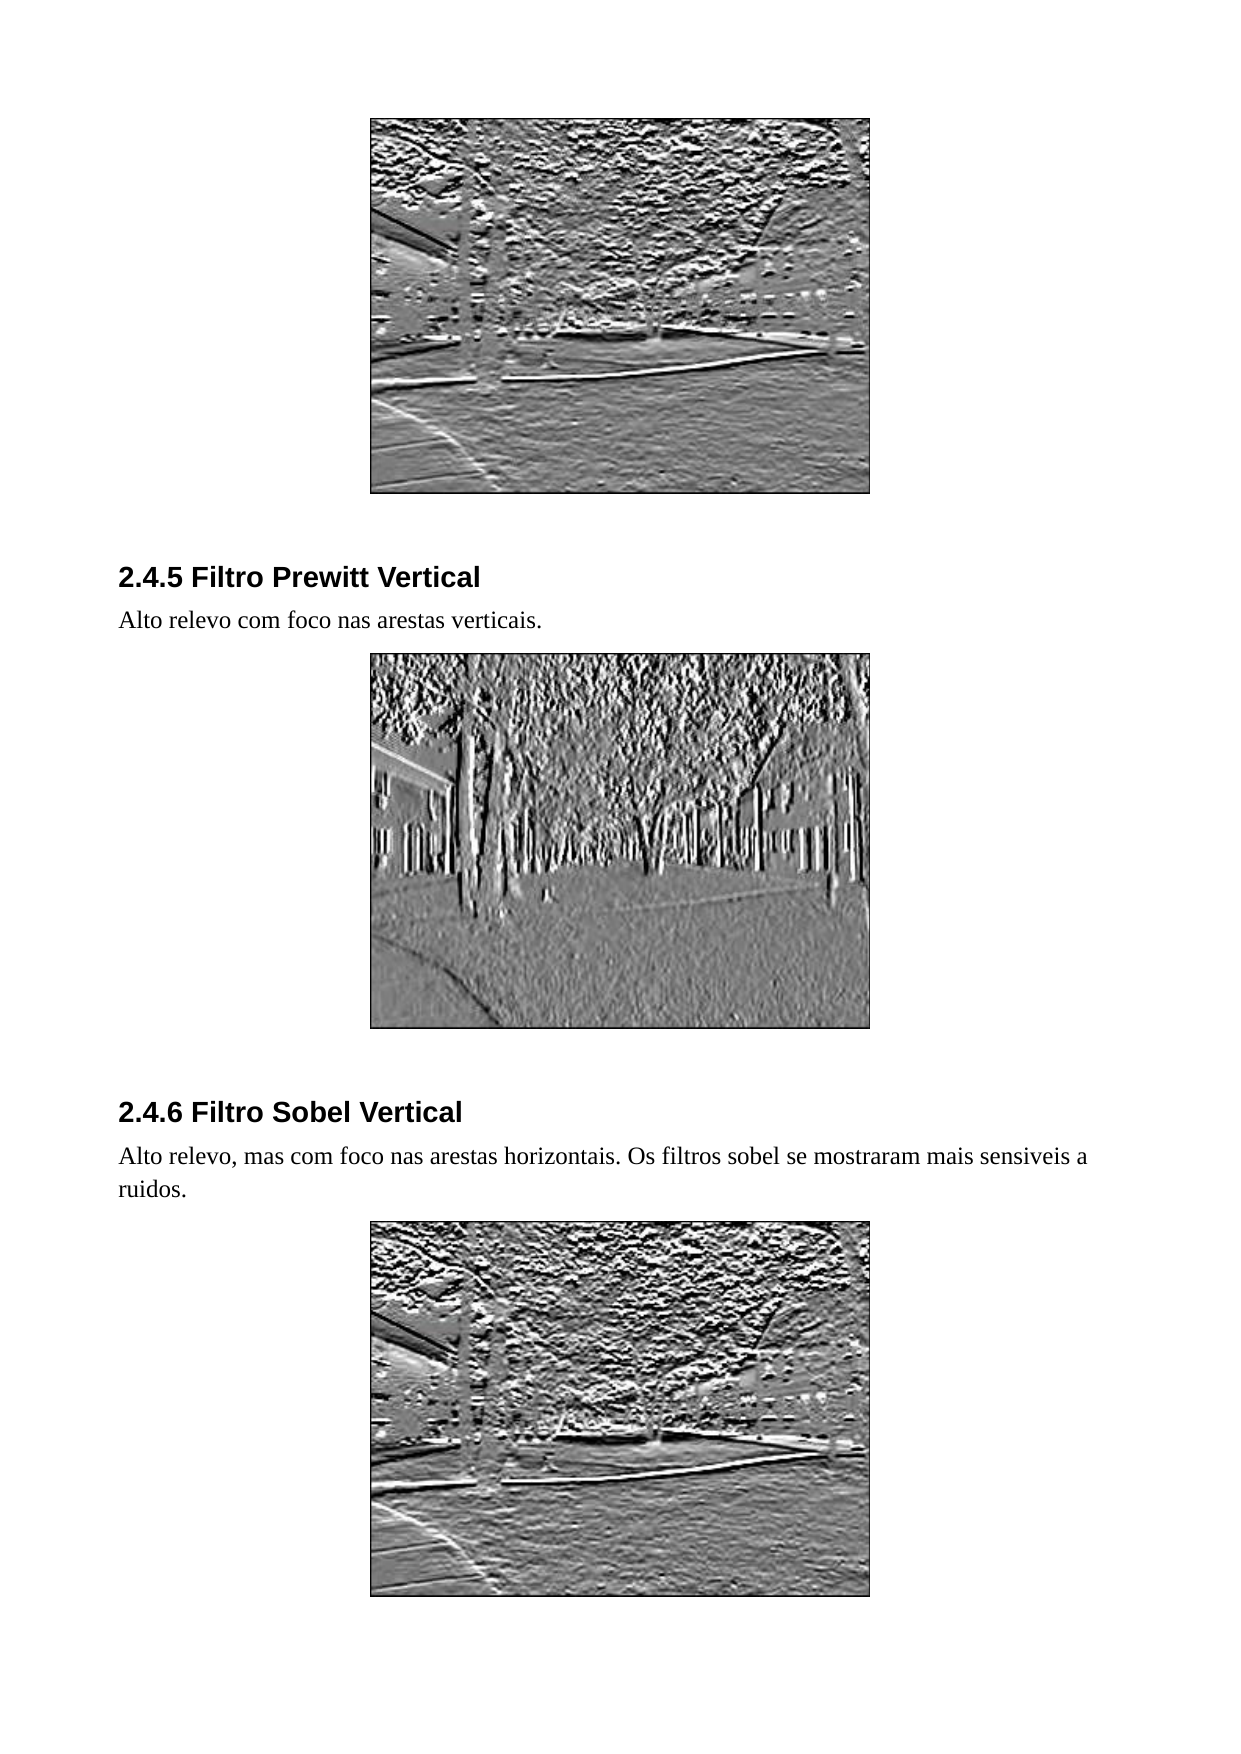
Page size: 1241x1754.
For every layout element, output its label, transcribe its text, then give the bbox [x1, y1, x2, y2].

picture [370, 118, 870, 494]
subtitle 2.4.5 Filtro Prewitt Vertical [118, 559, 1122, 593]
subtitle 2.4.6 Filtro Sobel Vertical [118, 1095, 1122, 1128]
text Alto relevo, mas com foco nas arestas horizontais. Os filtros sobel se mostraram mais sensiveis a ruidos. [118, 1141, 1122, 1202]
text Alto relevo com foco nas arestas verticais. [118, 606, 1122, 634]
picture [370, 1221, 870, 1597]
picture [370, 653, 870, 1029]
